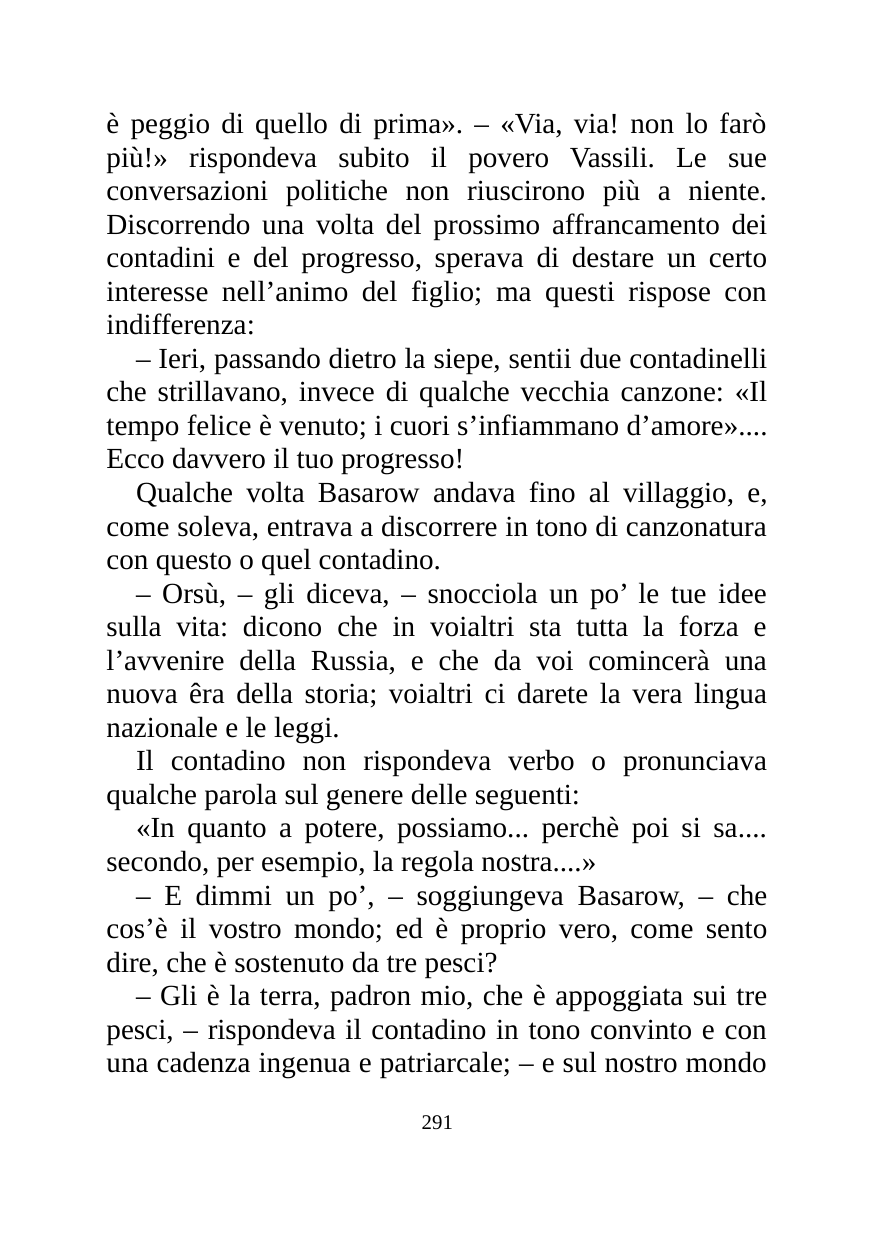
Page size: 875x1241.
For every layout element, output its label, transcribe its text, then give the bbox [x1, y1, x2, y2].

text – E dimmi un po’, – soggiungeva Basarow, – che cos’è il vostro mondo; ed è proprio vero, come sento dire, che è sostenuto da tre pesci? [106, 878, 768, 978]
text – Ieri, passando dietro la siepe, sentii due contadinelli che strillavano, invece di qualche vecchia canzone: «Il tempo felice è venuto; i cuori s’infiammano d’amore».... Ecco davvero il tuo progresso! [106, 341, 768, 475]
text Il contadino non rispondeva verbo o pronunciava qualche parola sul genere delle seguenti: [106, 743, 768, 811]
text è peggio di quello di prima». – «Via, via! non lo farò più!» rispondeva subito il povero Vassili. Le sue conversazioni politiche non riuscirono più a niente. Discorrendo una volta del prossimo affrancamento dei contadini e del progresso, sperava di destare un certo interesse nell’animo del figlio; ma questi rispose con indifferenza: [106, 106, 768, 341]
text «In quanto a potere, possiamo... perchè poi si sa.... secondo, per esempio, la regola nostra....» [106, 811, 768, 878]
text – Orsù, – gli diceva, – snocciola un po’ le tue idee sulla vita: dicono che in voialtri sta tutta la forza e l’avvenire della Russia, e che da voi comincerà una nuova êra della storia; voialtri ci darete la vera lingua nazionale e le leggi. [106, 576, 768, 743]
text Qualche volta Basarow andava fino al villaggio, e, come soleva, entrava a discorrere in tono di canzonatura con questo o quel contadino. [106, 475, 768, 576]
text – Gli è la terra, padron mio, che è appoggiata sui tre pesci, – rispondeva il contadino in tono convinto e con una cadenza ingenua e patriarcale; – e sul nostro mondo [106, 978, 768, 1079]
